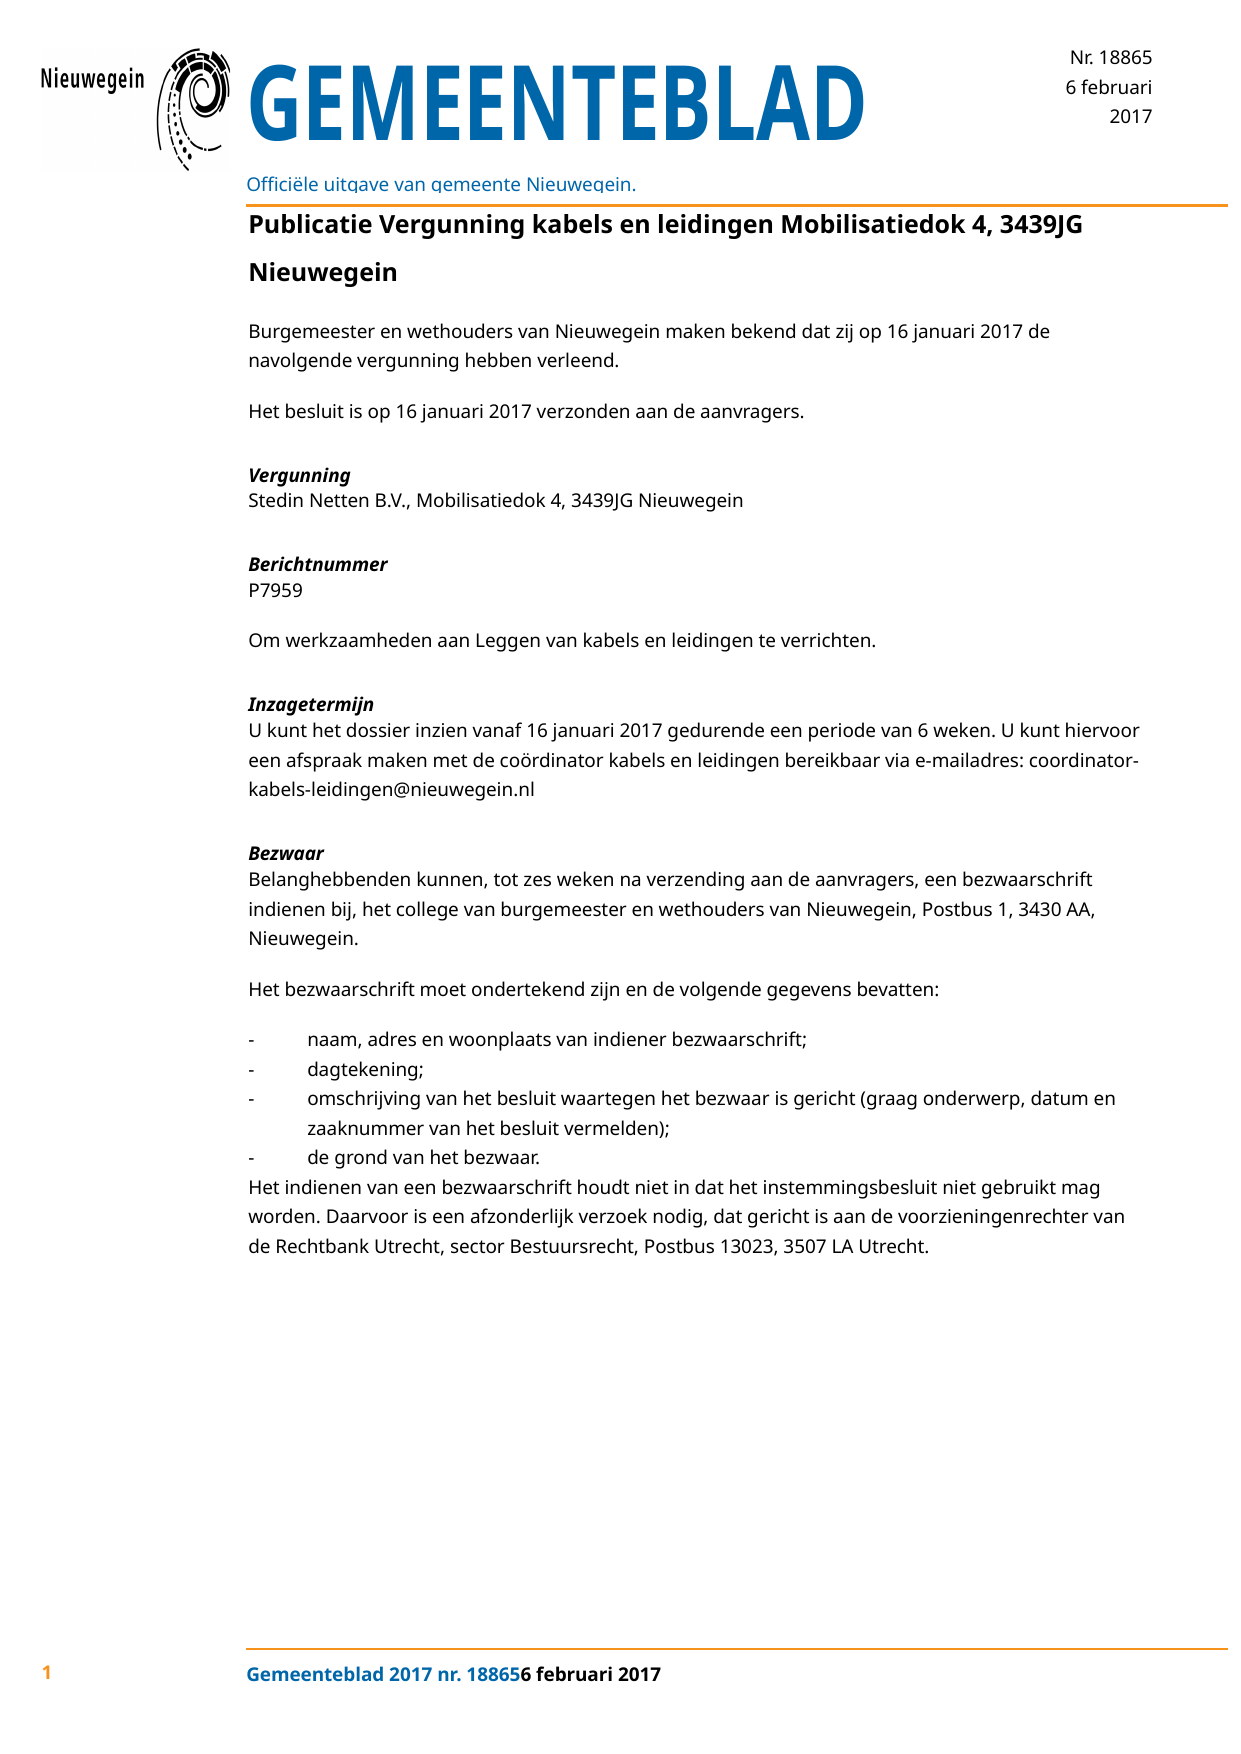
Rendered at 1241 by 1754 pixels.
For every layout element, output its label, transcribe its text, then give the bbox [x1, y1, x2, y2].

list dagtekening; [248, 1056, 1152, 1082]
text P7959 [248, 577, 1152, 603]
text Het besluit is op 16 januari 2017 verzonden aan de aanvragers. [248, 398, 1152, 424]
list omschrijving van het besluit waartegen het bezwaar is gericht (graag onderwerp, datum en zaaknummer van het besluit vermelden); [248, 1085, 1152, 1141]
picture [41, 47, 231, 172]
list de grond van het bezwaar. [248, 1144, 1152, 1170]
text Vergunning [248, 462, 1152, 488]
text Belanghebbenden kunnen, tot zes weken na verzending aan de aanvragers, een bezwaarschrift indienen bij, het college van burgemeester en wethouders van Nieuwegein, Postbus 1, 3430 AA, Nieuwegein. [248, 866, 1152, 951]
text U kunt het dossier inzien vanaf 16 januari 2017 gedurende een periode van 6 weken. U kunt hiervoor een afspraak maken met de coördinator kabels en leidingen bereikbaar via e-mailadres: coordinator-kabels-leidingen@nieuwegein.nl [248, 717, 1152, 802]
text Publicatie Vergunning kabels en leidingen Mobilisatiedok 4, 3439JG Nieuwegein [248, 207, 1152, 288]
list naam, adres en woonplaats van indiener bezwaarschrift; [248, 1026, 1152, 1052]
text Om werkzaamheden aan Leggen van kabels en leidingen te verrichten. [248, 628, 1152, 653]
text Stedin Netten B.V., Mobilisatiedok 4, 3439JG Nieuwegein [248, 488, 1152, 513]
text Bezwaar [248, 841, 1152, 866]
text Het bezwaarschrift moet ondertekend zijn en de volgende gegevens bevatten: [248, 976, 1152, 1002]
text Het indienen van een bezwaarschrift houdt niet in dat het instemmingsbesluit niet gebruikt mag worden. Daarvoor is een afzonderlijk verzoek nodig, dat gericht is aan de voorzieningenrechter van de Rechtbank Utrecht, sector Bestuursrecht, Postbus 13023, 3507 LA Utrecht. [248, 1174, 1152, 1259]
text Inzagetermijn [248, 692, 1152, 717]
text Burgemeester en wethouders van Nieuwegein maken bekend dat zij op 16 januari 2017 de navolgende vergunning hebben verleend. [248, 318, 1152, 373]
text Berichtnummer [248, 552, 1152, 577]
